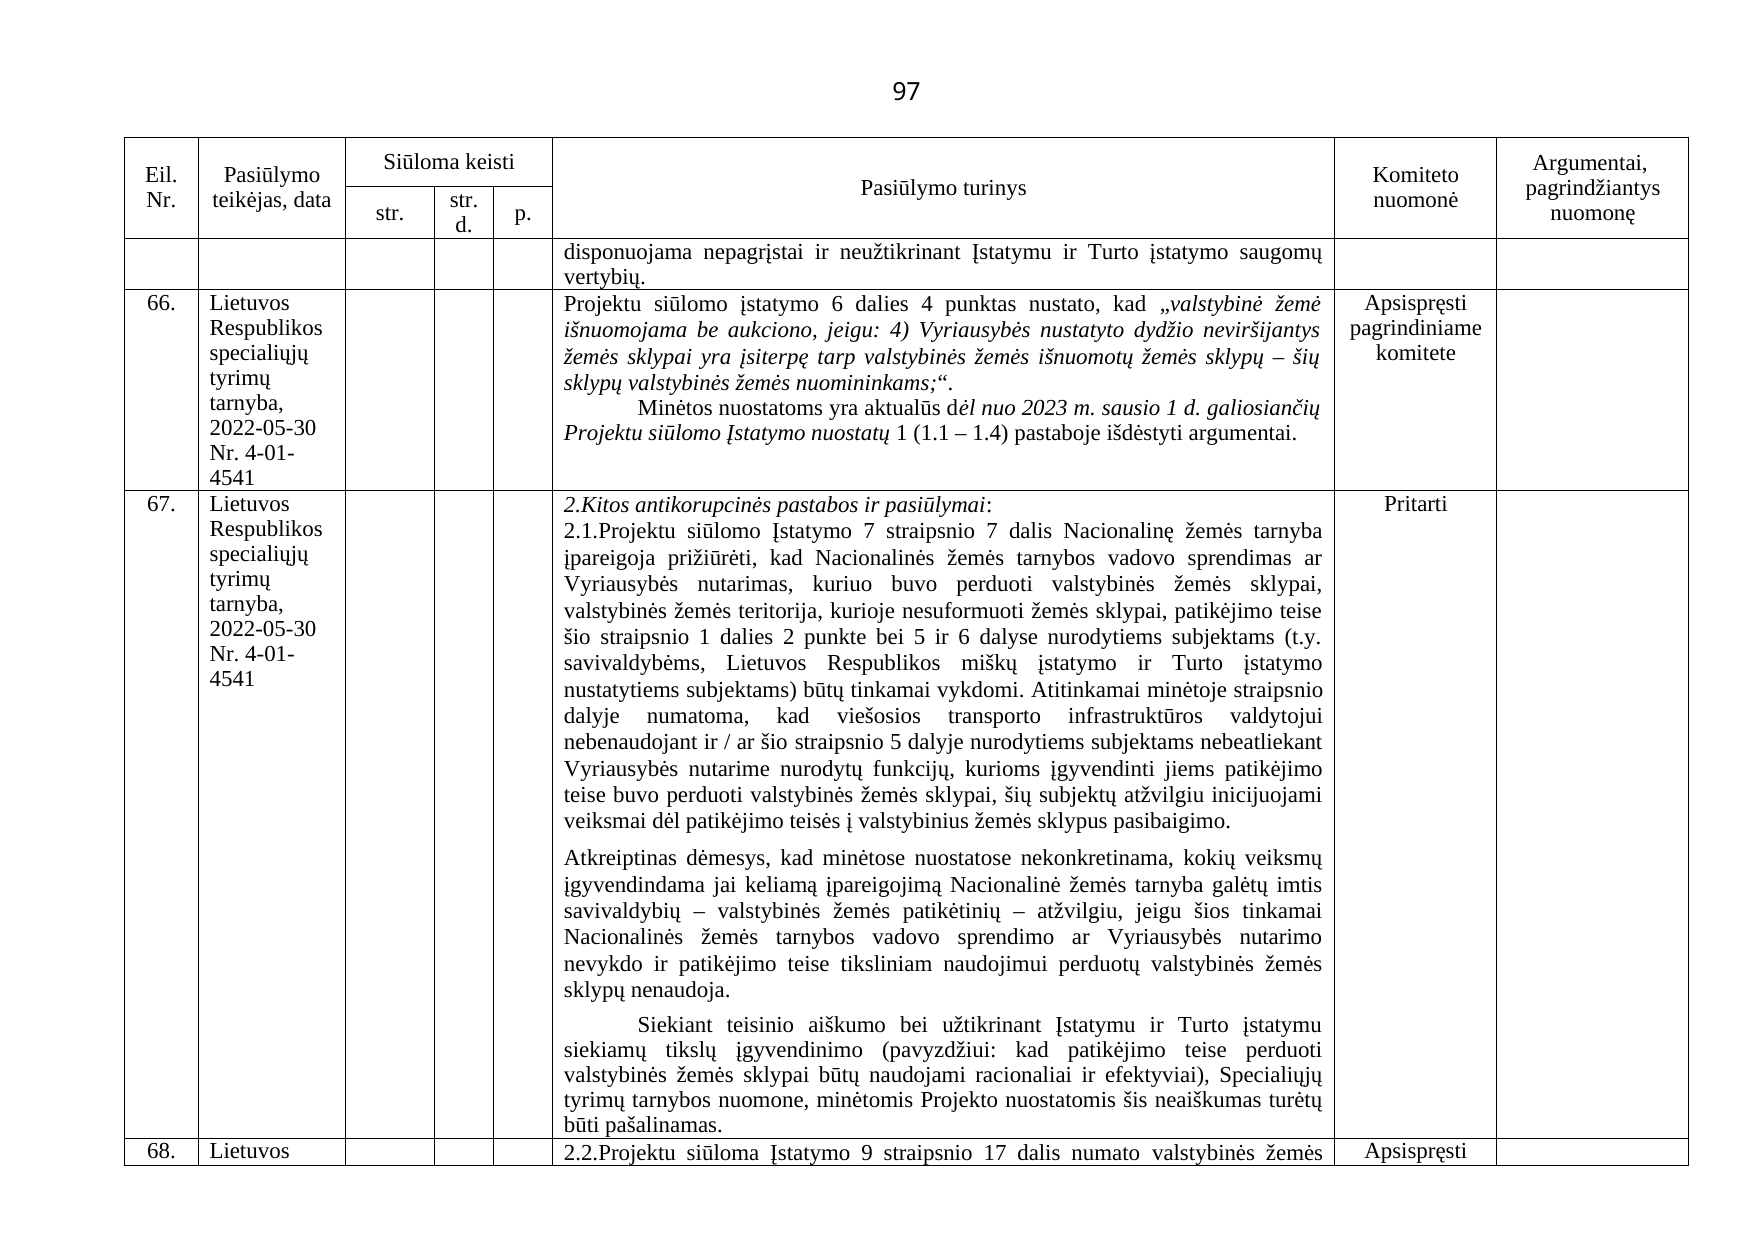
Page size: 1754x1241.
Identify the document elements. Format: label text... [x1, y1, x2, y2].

table_cell Lietuvos [199, 1139, 345, 1165]
table_cell Projektu siūlomo įstatymo 6 dalies 4 punktas nustato, kad „valstybinė žemė išnuomojama be aukciono, jeigu: 4) Vyriausybės nustatyto dydžio neviršijantys žemės sklypai yra įsiterpę tarp valstybinės žemės išnuomotų žemės sklypų – šių sklypų valstybinės žemės nuomininkams;“. Minėtos nuostatoms yra aktualūs dėl nuo 2023 m. sausio 1 d. galiosiančių Projektu siūlomo Įstatymo nuostatų 1 (1.1 – 1.4) pastaboje išdėstyti argumentai. [553, 290, 1334, 490]
table_cell Pritarti [1335, 491, 1496, 1138]
table_header Pasiūlymo teikėjas, data [199, 138, 345, 238]
table_header Siūloma keisti [346, 138, 552, 186]
table_cell [1497, 491, 1688, 1138]
table_cell [199, 239, 345, 289]
table_cell [1497, 239, 1688, 289]
table_cell [494, 491, 552, 1138]
table_cell Lietuvos Respublikos specialiųjų tyrimų tarnyba, 2022-05-30 Nr. 4-01-4541 [199, 491, 345, 1138]
table_cell Apsispręsti [1335, 1139, 1496, 1165]
table_cell [435, 239, 493, 289]
table_cell Apsispręsti pagrindiniame komitete [1335, 290, 1496, 490]
table_cell [1497, 290, 1688, 490]
table_cell 66. [125, 290, 198, 490]
table_header Argumentai, pagrindžiantys nuomonę [1497, 138, 1688, 238]
table_cell [494, 1139, 552, 1165]
table_cell [346, 290, 434, 490]
table_cell [435, 1139, 493, 1165]
table_cell [1335, 239, 1496, 289]
table_cell disponuojama nepagrįstai ir neužtikrinant Įstatymu ir Turto įstatymo saugomų vertybių. [553, 239, 1334, 289]
table_header Pasiūlymo turinys [553, 138, 1334, 238]
table_cell [1497, 1139, 1688, 1165]
table_cell [346, 1139, 434, 1165]
table_cell str. [346, 187, 434, 238]
table_cell [435, 491, 493, 1138]
table_header Komiteto nuomonė [1335, 138, 1496, 238]
table_cell 68. [125, 1139, 198, 1165]
table_cell 2.2.Projektu siūloma Įstatymo 9 straipsnio 17 dalis numato valstybinės žemės [553, 1139, 1334, 1165]
table_cell [494, 290, 552, 490]
table_cell [435, 290, 493, 490]
table_cell 2.Kitos antikorupcinės pastabos ir pasiūlymai: 2.1.Projektu siūlomo Įstatymo 7 straipsnio 7 dalis Nacionalinę žemės tarnyba įpareigoja prižiūrėti, kad Nacionalinės žemės tarnybos vadovo sprendimas ar Vyriausybės nutarimas, kuriuo buvo perduoti valstybinės žemės sklypai, valstybinės žemės teritorija, kurioje nesuformuoti žemės sklypai, patikėjimo teise šio straipsnio 1 dalies 2 punkte bei 5 ir 6 dalyse nurodytiems subjektams (t.y. savivaldybėms, Lietuvos Respublikos miškų įstatymo ir Turto įstatymo nustatytiems subjektams) būtų tinkamai vykdomi. Atitinkamai minėtoje straipsnio dalyje numatoma, kad viešosios transporto infrastruktūros valdytojui nebenaudojant ir / ar šio straipsnio 5 dalyje nurodytiems subjektams nebeatliekant Vyriausybės nutarime nurodytų funkcijų, kurioms įgyvendinti jiems patikėjimo teise buvo perduoti valstybinės žemės sklypai, šių subjektų atžvilgiu inicijuojami veiksmai dėl patikėjimo teisės į valstybinius žemės sklypus pasibaigimo. Atkreiptinas dėmesys, kad minėtose nuostatose nekonkretinama, kokių veiksmų įgyvendindama jai keliamą įpareigojimą Nacionalinė žemės tarnyba galėtų imtis savivaldybių – valstybinės žemės patikėtinių – atžvilgiu, jeigu šios tinkamai Nacionalinės žemės tarnybos vadovo sprendimo ar Vyriausybės nutarimo nevykdo ir patikėjimo teise tiksliniam naudojimui perduotų valstybinės žemės sklypų nenaudoja. Siekiant teisinio aiškumo bei užtikrinant Įstatymu ir Turto įstatymu siekiamų tikslų įgyvendinimo (pavyzdžiui: kad patikėjimo teise perduoti valstybinės žemės sklypai būtų naudojami racionaliai ir efektyviai), Specialiųjų tyrimų tarnybos nuomone, minėtomis Projekto nuostatomis šis neaiškumas turėtų būti pašalinamas. [553, 491, 1334, 1138]
table_cell str. d. [435, 187, 493, 238]
table_cell [494, 239, 552, 289]
table_cell [125, 239, 198, 289]
table_cell Lietuvos Respublikos specialiųjų tyrimų tarnyba, 2022-05-30 Nr. 4-01-4541 [199, 290, 345, 490]
table_cell p. [494, 187, 552, 238]
table_cell [346, 239, 434, 289]
table_cell 67. [125, 491, 198, 1138]
table_header Eil. Nr. [125, 138, 198, 238]
table_cell [346, 491, 434, 1138]
